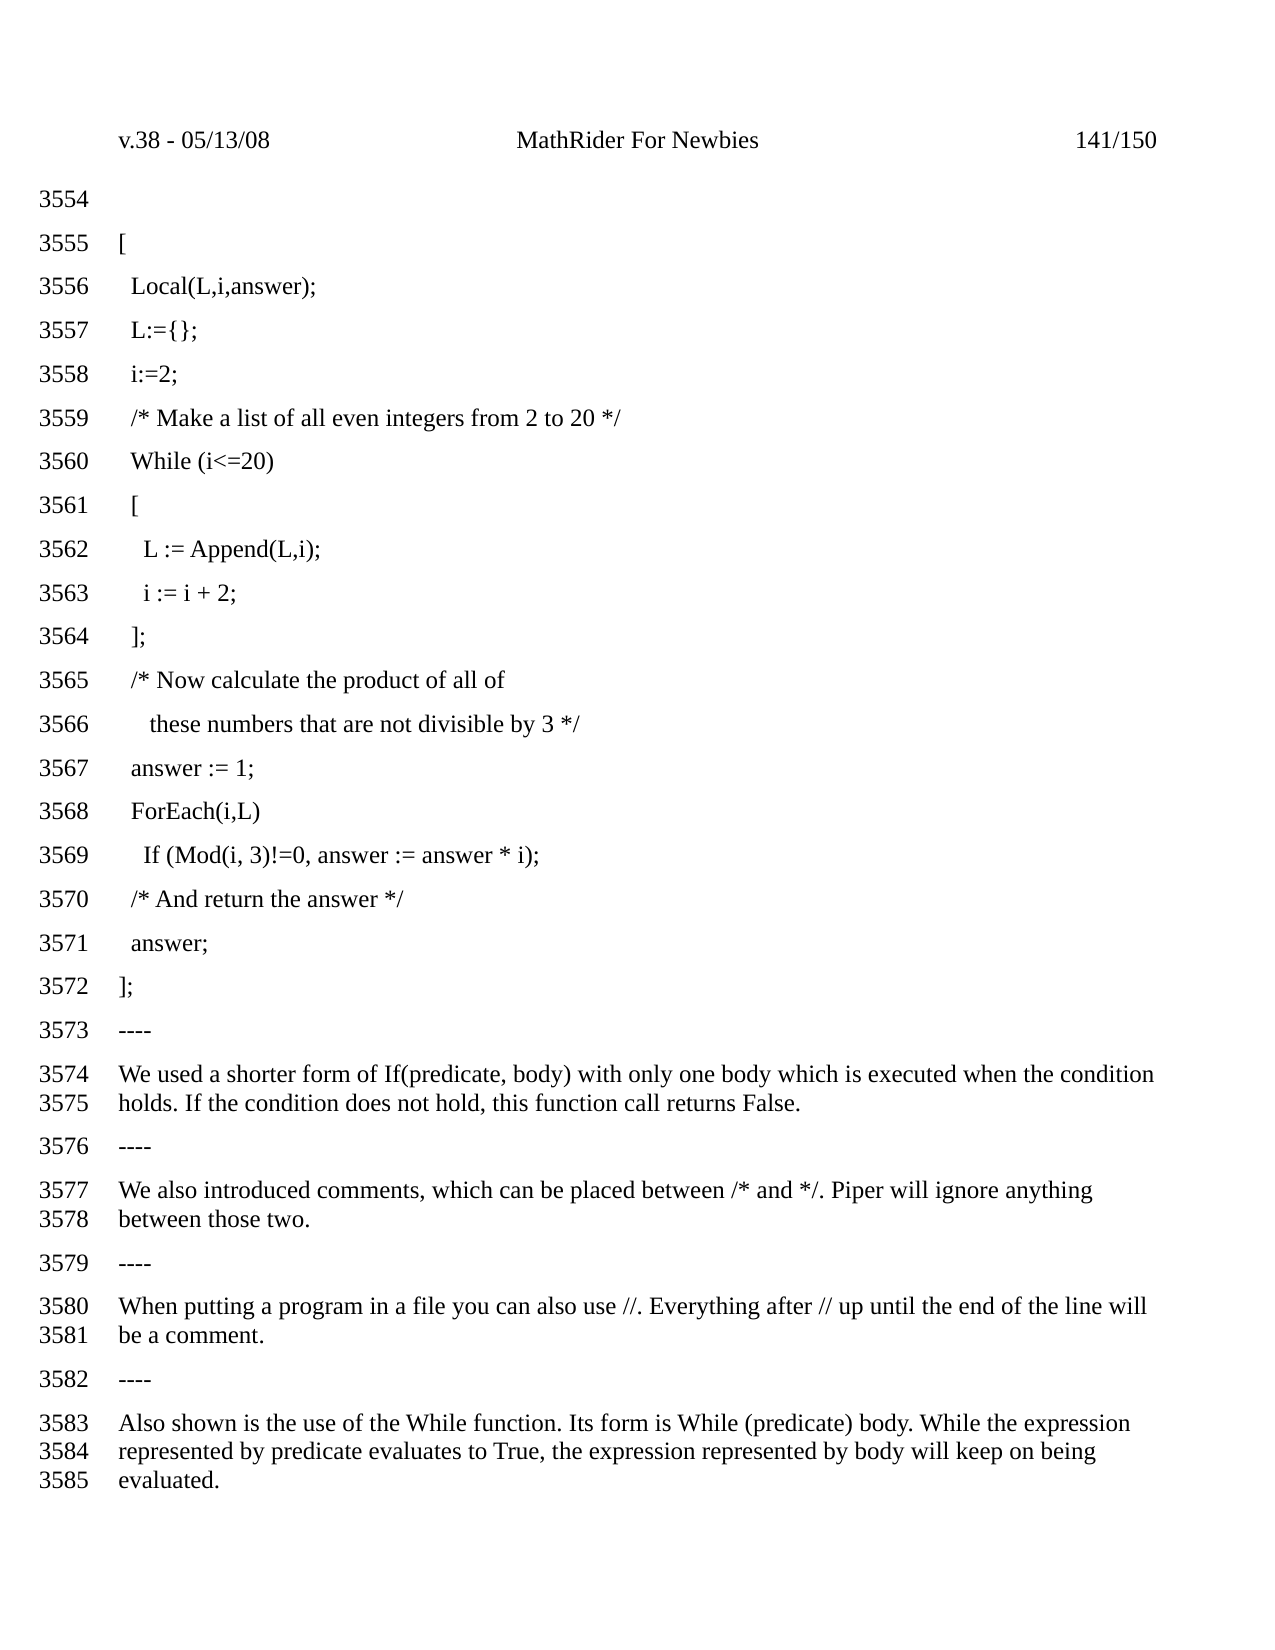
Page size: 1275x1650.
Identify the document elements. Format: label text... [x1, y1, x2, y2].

text answer; [118, 928, 1157, 956]
text ]; [118, 621, 1157, 650]
text /* And return the answer */ [118, 884, 1157, 913]
text answer := 1; [118, 753, 1157, 781]
text If (Mod(i, 3)!=0, answer := answer * i); [118, 840, 1157, 869]
text these numbers that are not divisible by 3 */ [118, 709, 1157, 738]
text /* Now calculate the product of all of [118, 665, 1157, 694]
text [ [118, 490, 1157, 519]
text L:={}; [118, 315, 1157, 344]
text ---- [118, 1015, 1157, 1044]
text Local(L,i,answer); [118, 271, 1157, 300]
text ]; [118, 971, 1157, 1000]
text ForEach(i,L) [118, 796, 1157, 825]
text [ [118, 228, 1157, 256]
text ---- [118, 1131, 1157, 1160]
text Also shown is the use of the While function. Its form is While (predicate) body. While the expression represented by predicate evaluates to True, the expression represented by body will keep on being evaluated. [118, 1408, 1157, 1494]
text ---- [118, 1248, 1157, 1276]
text i:=2; [118, 359, 1157, 388]
text We used a shorter form of If(predicate, body) with only one body which is executed when the condition holds. If the condition does not hold, this function call returns False. [118, 1059, 1157, 1116]
text We also introduced comments, which can be placed between /* and */. Piper will ignore anything between those two. [118, 1175, 1157, 1233]
text When putting a program in a file you can also use //. Everything after // up until the end of the line will be a comment. [118, 1291, 1157, 1349]
text /* Make a list of all even integers from 2 to 20 */ [118, 403, 1157, 431]
text L := Append(L,i); [118, 534, 1157, 563]
text ---- [118, 1364, 1157, 1393]
text i := i + 2; [118, 578, 1157, 606]
text While (i<=20) [118, 446, 1157, 475]
